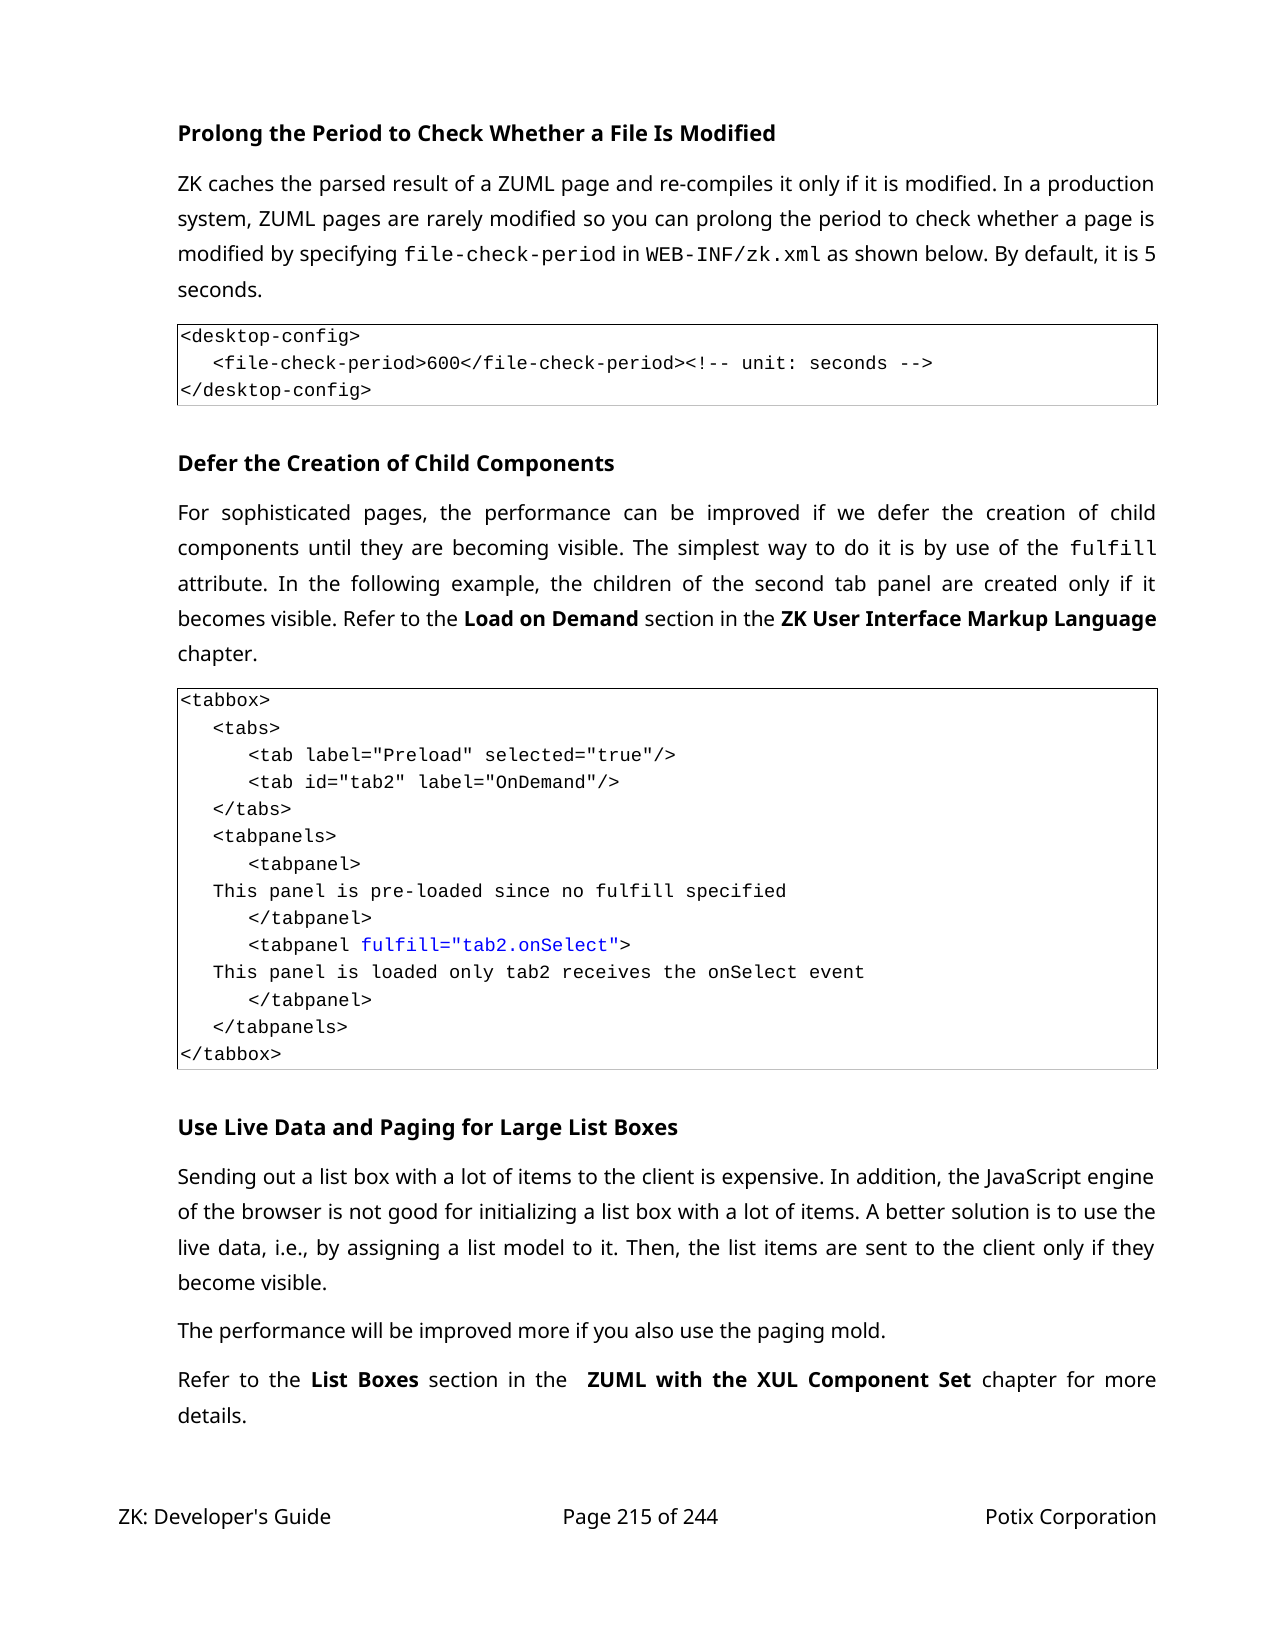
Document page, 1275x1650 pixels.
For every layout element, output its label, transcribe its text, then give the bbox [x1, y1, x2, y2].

subtitle Defer the Creation of Child Components [177, 448, 1157, 478]
text <file-check-period>600</file-check-period><!-- unit: seconds --> [178, 351, 1157, 375]
text </desktop-config> [178, 378, 1157, 405]
text This panel is pre-loaded since no fulfill specified [178, 879, 1157, 903]
text The performance will be improved more if you also use the paging mold. [177, 1317, 1157, 1345]
text </tabbox> [178, 1042, 1157, 1069]
subtitle Use Live Data and Paging for Large List Boxes [177, 1112, 1157, 1142]
text <tab label="Preload" selected="true"/> [178, 743, 1157, 767]
text <desktop-config> [178, 325, 1157, 348]
text <tab id="tab2" label="OnDemand"/> [178, 770, 1157, 794]
text </tabpanel> [178, 906, 1157, 930]
text <tabpanel> [178, 851, 1157, 876]
text <tabbox> [178, 689, 1157, 713]
text <tabpanels> [178, 824, 1157, 848]
text <tabs> [178, 716, 1157, 740]
text </tabpanel> [178, 987, 1157, 1012]
text ZK caches the parsed result of a ZUML page and re-compiles it only if it is modified. In a production system, ZUML pages are rarely modified so you can prolong the period to check whether a page is modified by specifying file-check-period in WEB-INF/zk.xml as shown below. By default, it is 5 seconds. [177, 169, 1157, 303]
text Sending out a list box with a lot of items to the client is expensive. In addition, the JavaScript engine of the browser is not good for initializing a list box with a lot of items. A better solution is to use the live data, i.e., by assigning a list model to it. Then, the list items are sent to the client only if they become visible. [177, 1162, 1157, 1296]
text </tabpanels> [178, 1014, 1157, 1039]
text <tabpanel fulfill="tab2.onSelect"> [178, 933, 1157, 957]
subtitle Prolong the Period to Check Whether a File Is Modified [177, 118, 1157, 148]
text </tabs> [178, 797, 1157, 821]
text Refer to the List Boxes section in the ZUML with the XUL Component Set chapter for more details. [177, 1366, 1157, 1429]
text This panel is loaded only tab2 receives the onSelect event [178, 960, 1157, 984]
text For sophisticated pages, the performance can be improved if we defer the creation of child components until they are becoming visible. The simplest way to do it is by use of the fulfill attribute. In the following example, the children of the second tab panel are created only if it becomes visible. Refer to the Load on Demand section in the ZK User Interface Markup Language chapter. [177, 498, 1157, 668]
